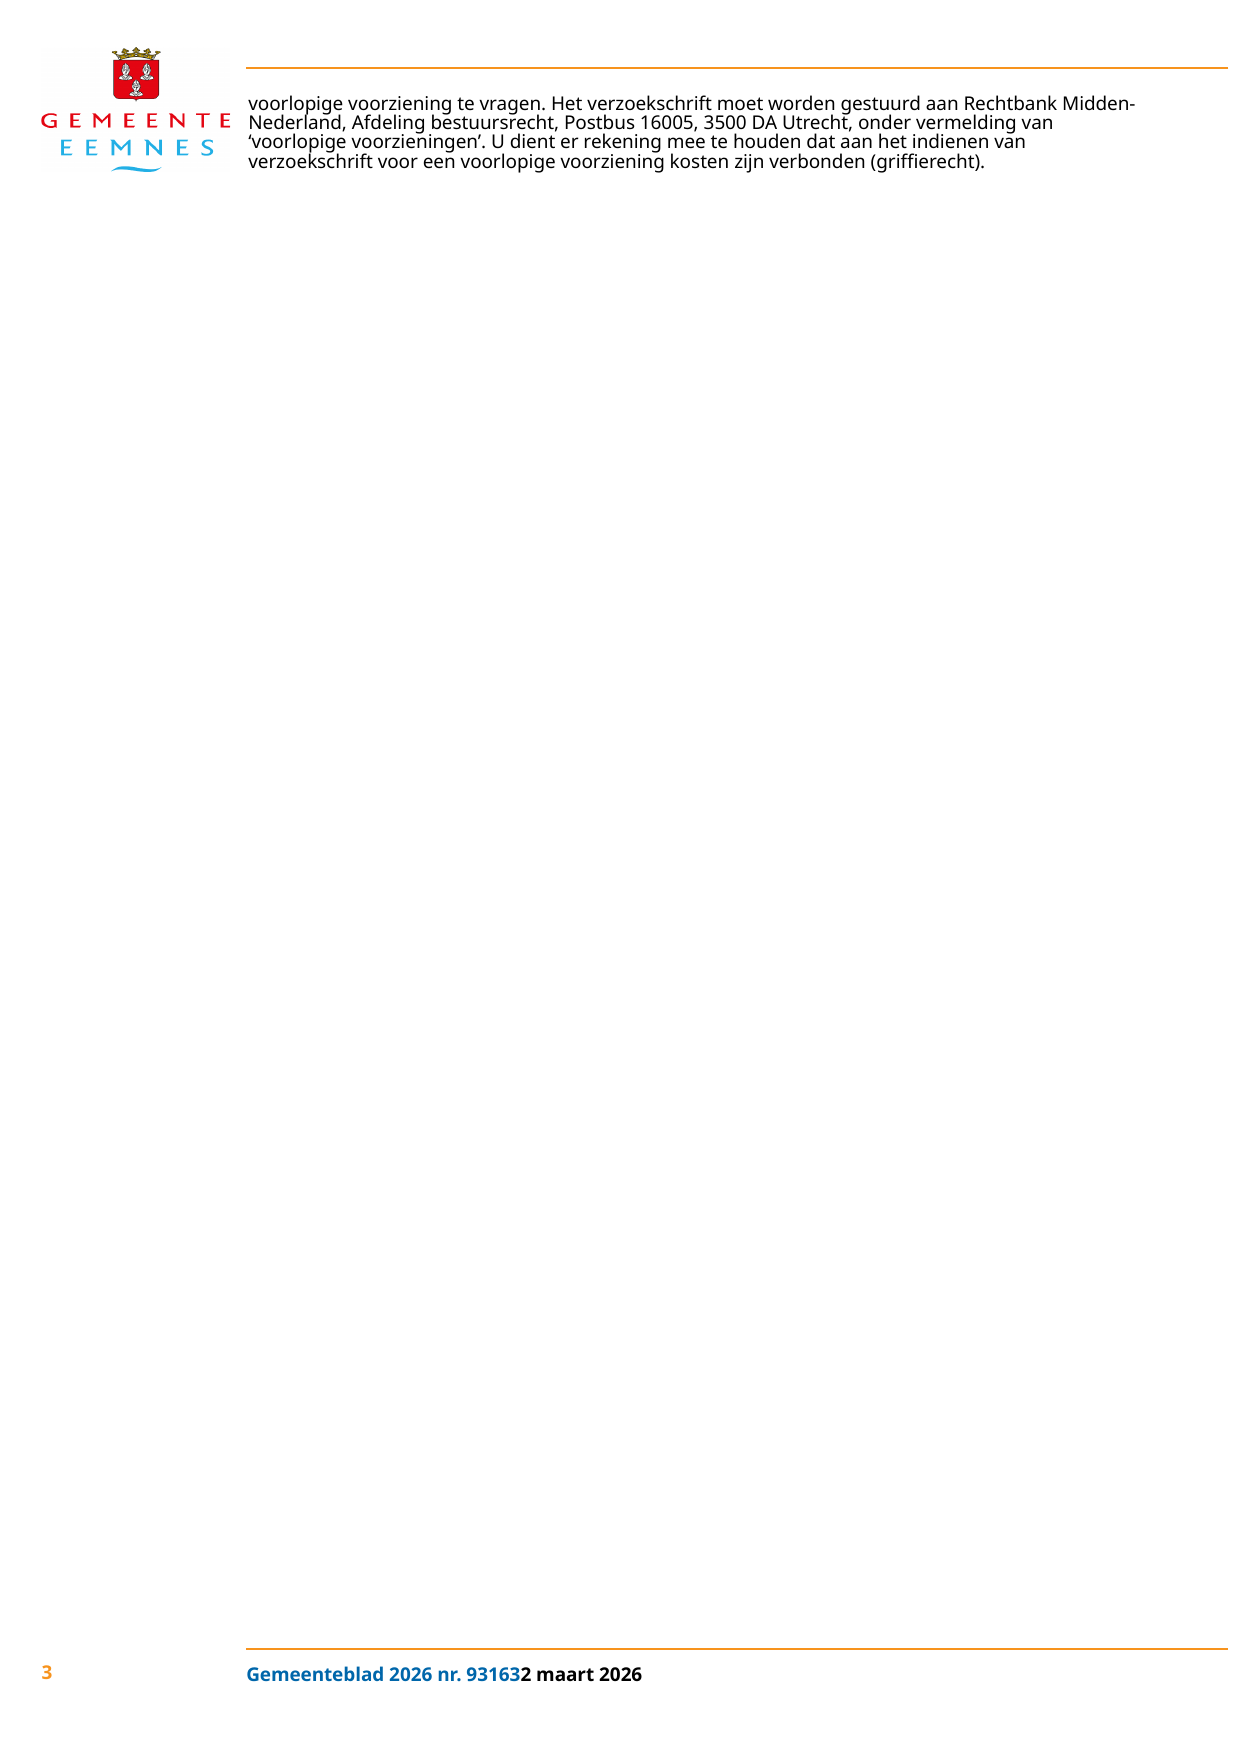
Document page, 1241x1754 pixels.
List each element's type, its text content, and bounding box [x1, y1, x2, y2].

text voorlopige voorziening te vragen. Het verzoekschrift moet worden gestuurd aan Rechtbank Midden-Nederland, Afdeling bestuursrecht, Postbus 16005, 3500 DA Utrecht, onder vermelding van ‘voorlopige voorzieningen’. U dient er rekening mee te houden dat aan het indienen van verzoekschrift voor een voorlopige voorziening kosten zijn verbonden (griffierecht). [248, 95, 1152, 172]
picture [41, 47, 231, 172]
